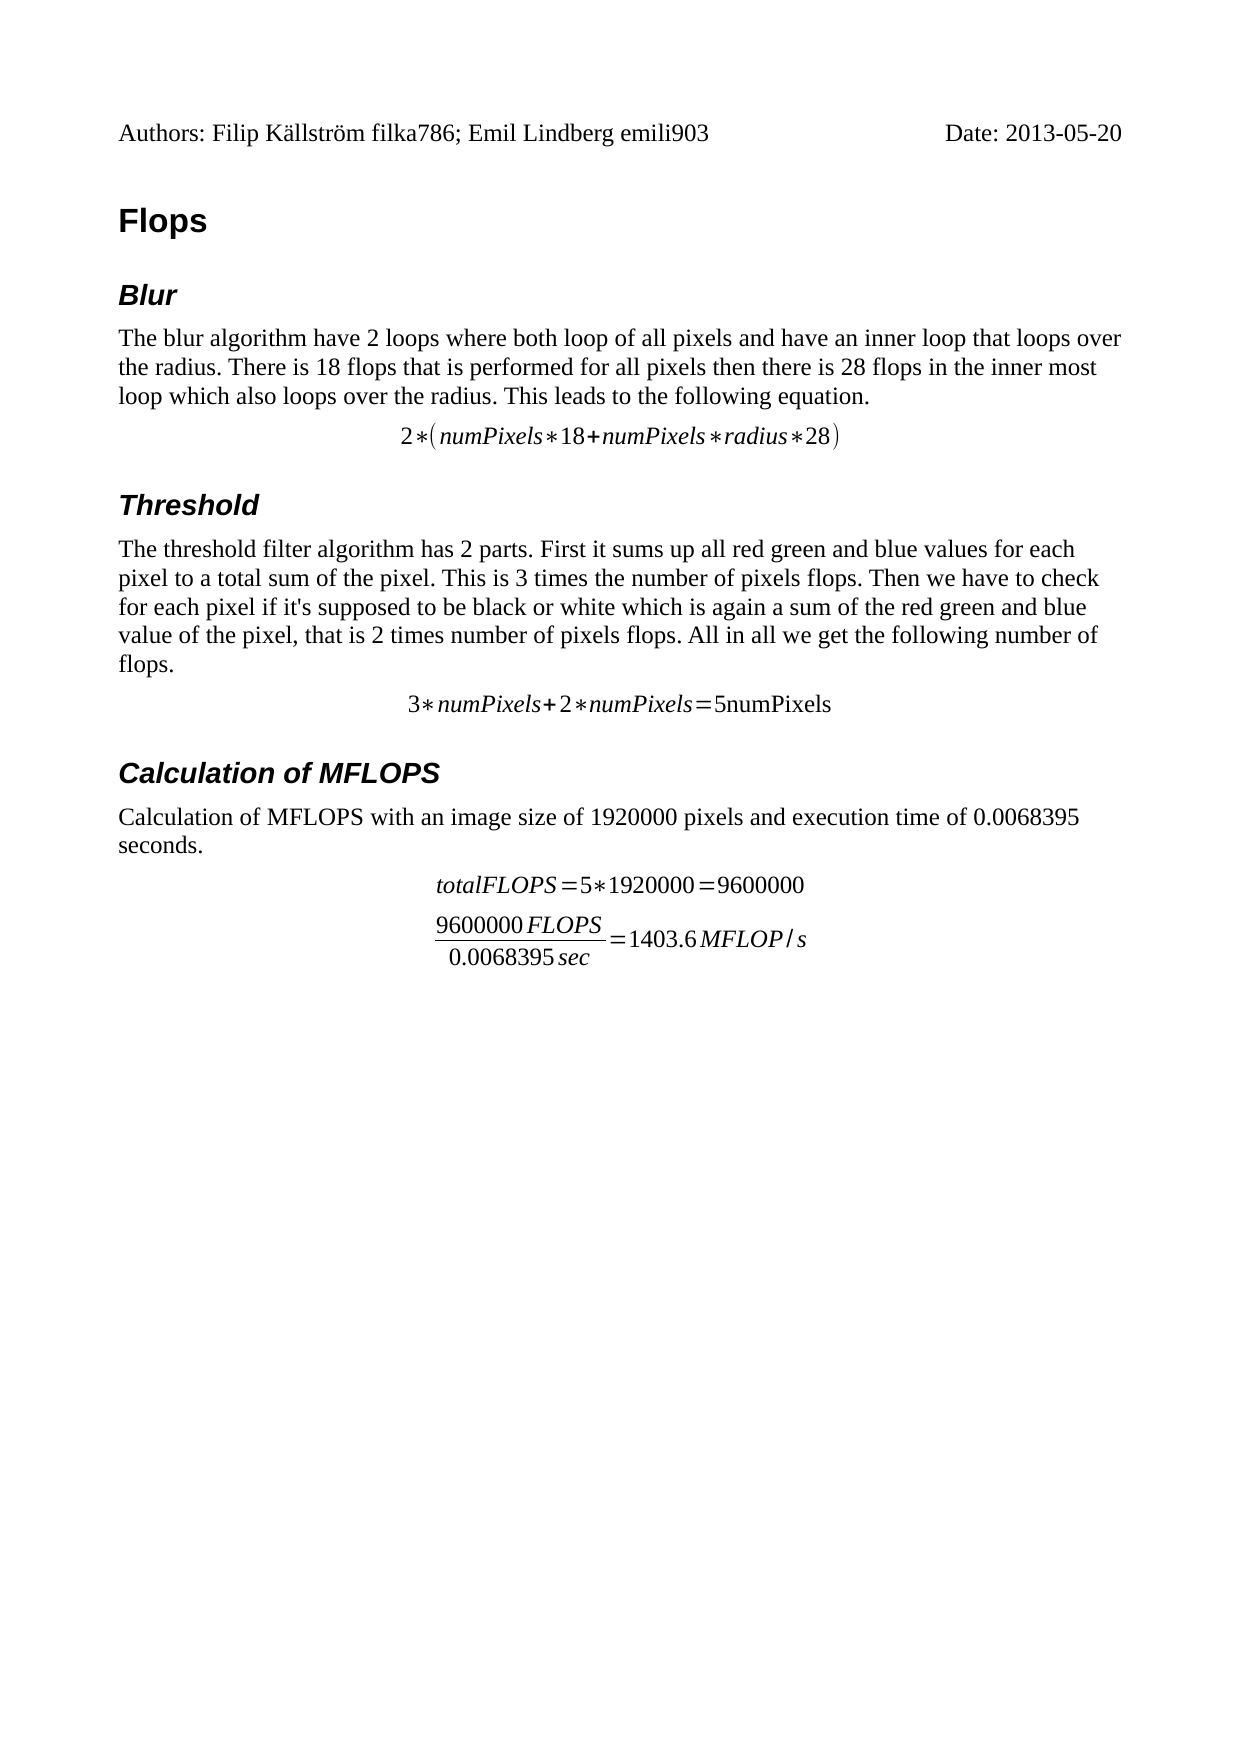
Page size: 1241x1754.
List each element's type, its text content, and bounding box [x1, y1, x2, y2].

subtitle Calculation of MFLOPS [118, 756, 1122, 789]
subtitle Flops [118, 201, 1122, 240]
subtitle Blur [118, 277, 1122, 311]
subtitle Threshold [118, 488, 1122, 522]
text The threshold filter algorithm has 2 parts. First it sums up all red green and blue values for each pixel to a total sum of the pixel. This is 3 times the number of pixels flops. Then we have to check for each pixel if it's supposed to be black or white which is again a sum of the red green and blue value of the pixel, that is 2 times number of pixels flops. All in all we get the following number of flops. [118, 534, 1122, 678]
text The blur algorithm have 2 loops where both loop of all pixels and have an inner loop that loops over the radius. There is 18 flops that is performed for all pixels then there is 28 flops in the inner most loop which also loops over the radius. This leads to the following equation. [118, 323, 1122, 410]
text Calculation of MFLOPS with an image size of 1920000 pixels and execution time of 0.0068395 seconds. [118, 802, 1122, 859]
